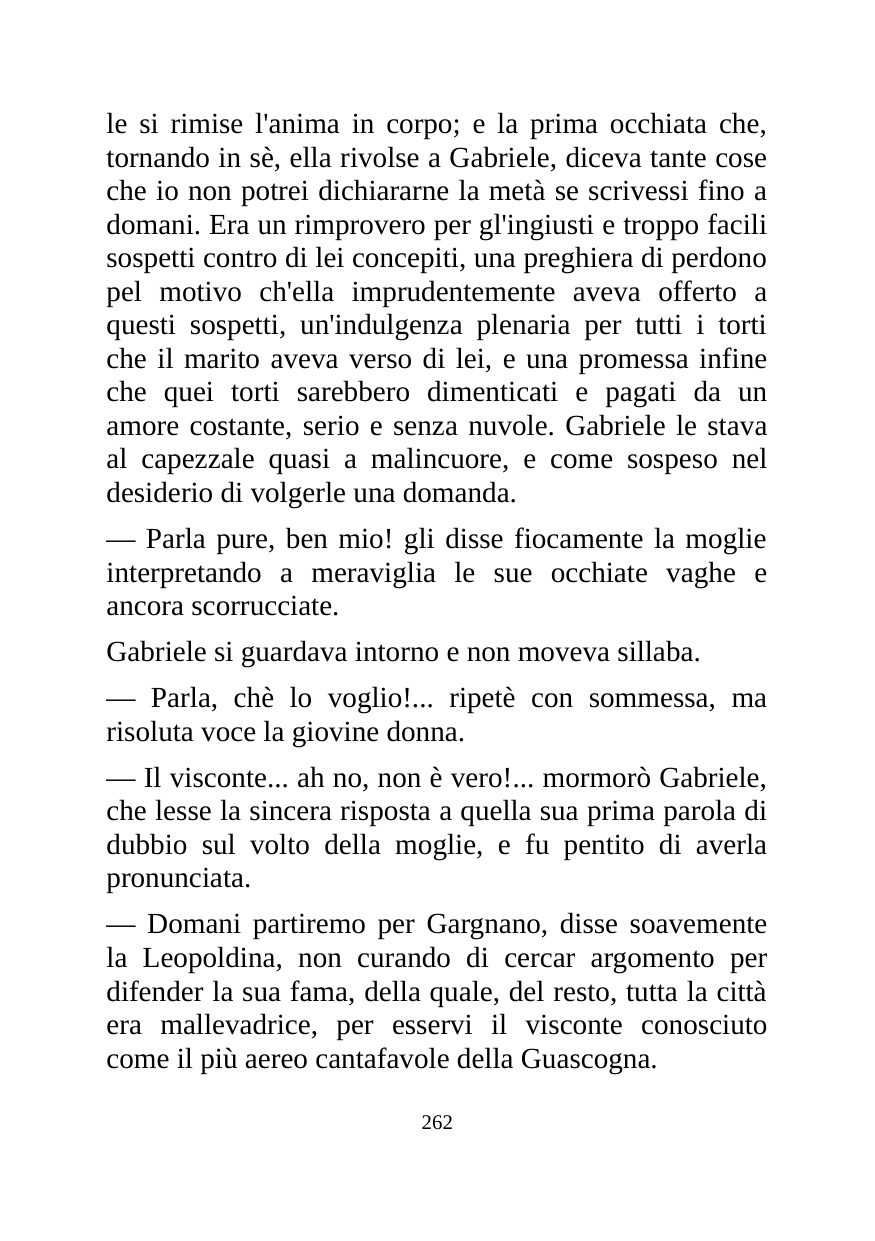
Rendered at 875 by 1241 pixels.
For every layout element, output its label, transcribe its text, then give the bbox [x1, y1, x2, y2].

text — Domani partiremo per Gargnano, disse soavemente la Leopoldina, non curando di cercar argomento per difender la sua fama, della quale, del resto, tutta la città era mallevadrice, per esservi il visconte conosciuto come il più aereo cantafavole della Guascogna. [106, 907, 768, 1074]
text Gabriele si guardava intorno e non moveva sillaba. [106, 634, 768, 668]
text — Parla pure, ben mio! gli disse fiocamente la moglie interpretando a meraviglia le sue occhiate vaghe e ancora scorrucciate. [106, 521, 768, 622]
text le si rimise l'anima in corpo; e la prima occhiata che, tornando in sè, ella rivolse a Gabriele, diceva tante cose che io non potrei dichiararne la metà se scrivessi fino a domani. Era un rimprovero per gl'ingiusti e troppo facili sospetti contro di lei concepiti, una preghiera di perdono pel motivo ch'ella imprudentemente aveva offerto a questi sospetti, un'indulgenza plenaria per tutti i torti che il marito aveva verso di lei, e una promessa infine che quei torti sarebbero dimenticati e pagati da un amore costante, serio e senza nuvole. Gabriele le stava al capezzale quasi a malincuore, e come sospeso nel desiderio di volgerle una domanda. [106, 106, 768, 509]
text — Parla, chè lo voglio!... ripetè con sommessa, ma risoluta voce la giovine donna. [106, 680, 768, 747]
text — Il visconte... ah no, non è vero!... mormorò Gabriele, che lesse la sincera risposta a quella sua prima parola di dubbio sul volto della moglie, e fu pentito di averla pronunciata. [106, 760, 768, 894]
